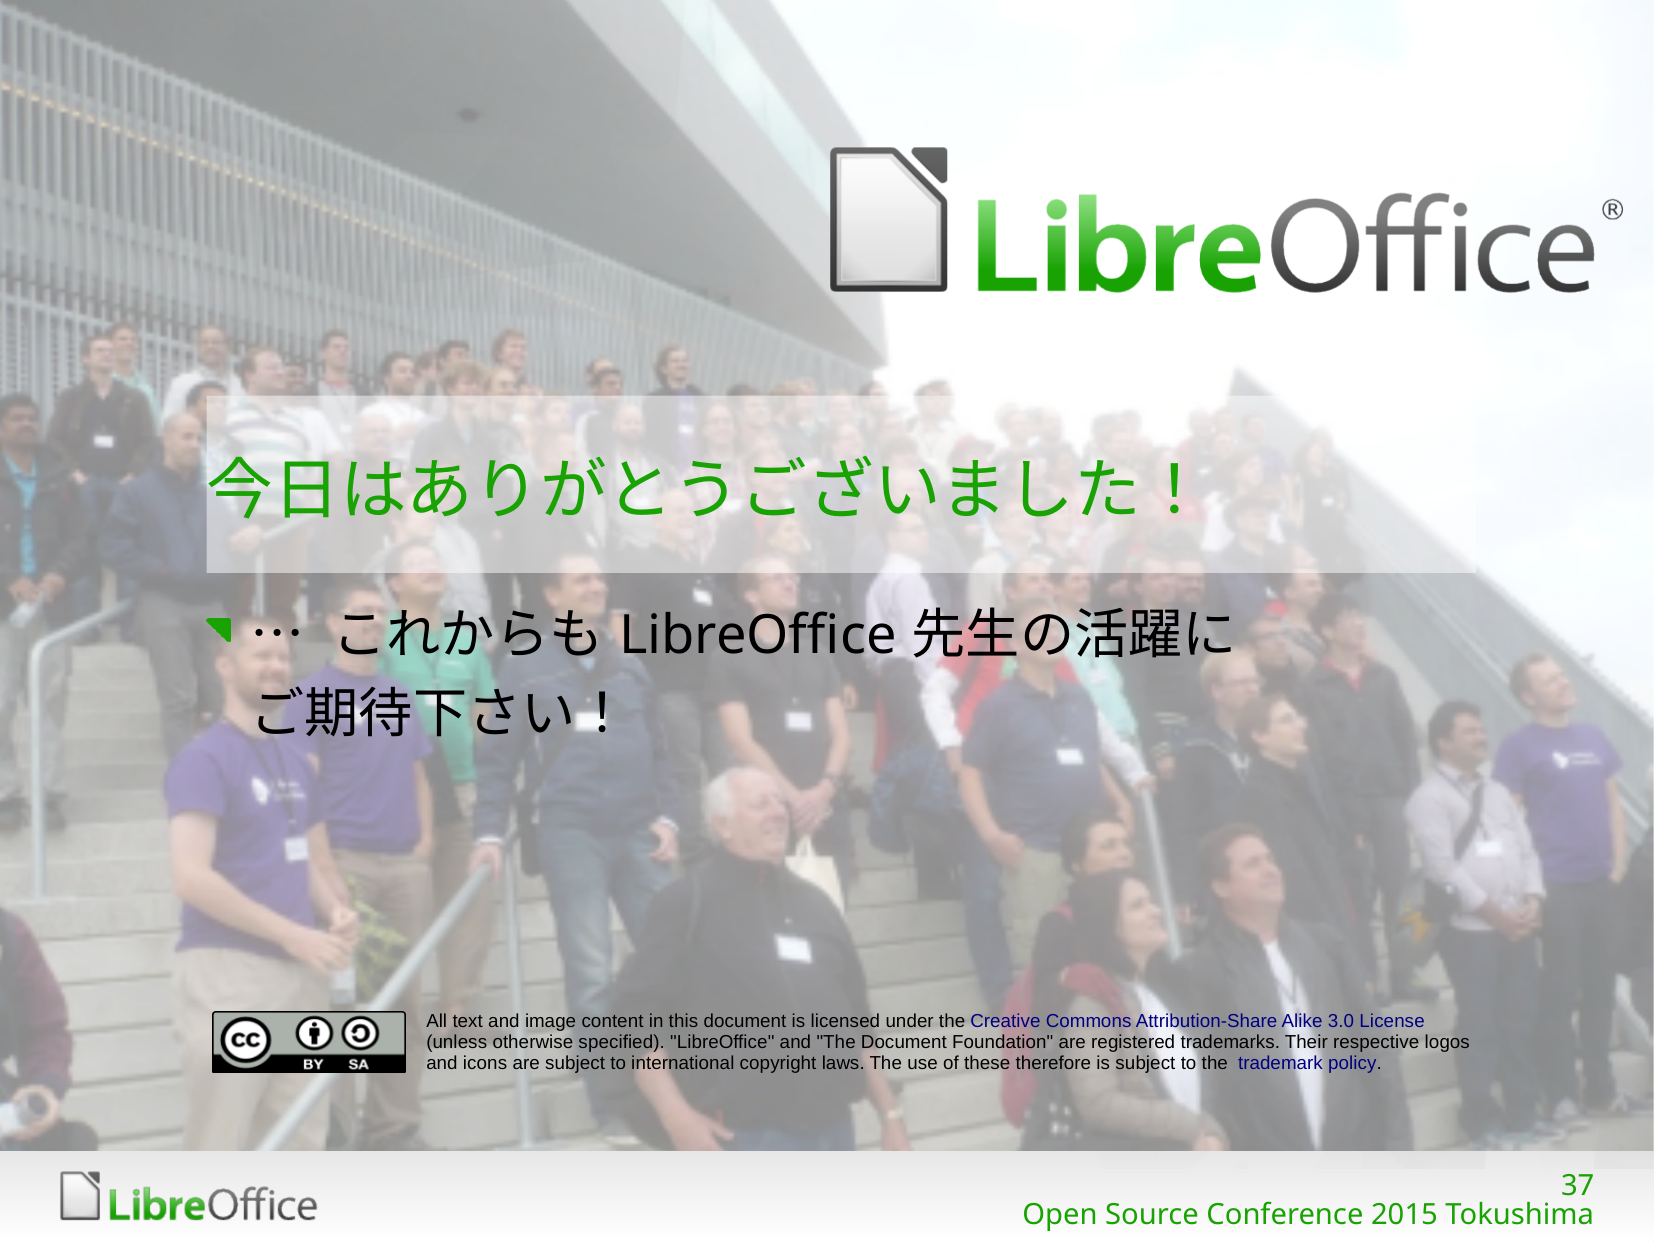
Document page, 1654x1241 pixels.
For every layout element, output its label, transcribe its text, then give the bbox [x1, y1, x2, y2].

picture [0, 0, 1654, 1241]
list … これからもLibreOffice先生の活躍に ご期待下さい！ [206, 590, 1477, 1241]
title 今日はありがとうございました！ [206, 395, 1477, 573]
